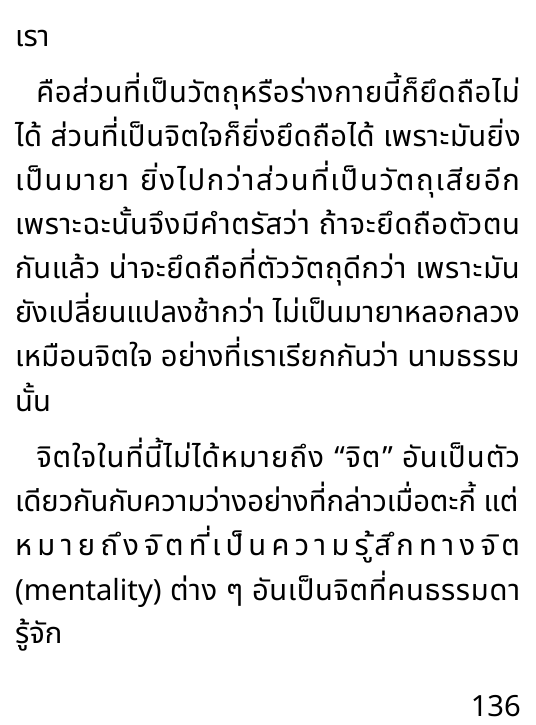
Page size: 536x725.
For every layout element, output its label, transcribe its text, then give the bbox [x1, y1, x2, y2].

text เรา [15, 15, 521, 59]
text จิตใจในที่นี้ไม่ได้หมายถึง “จิต” อันเป็นตัวเดียวกันกับความว่างอย่างที่กล่าวเมื่อตะกี้ แต่หมายถึงจิตที่เป็นความรู้สึกทางจิต (mentality) ต่าง ๆ อันเป็นจิตที่คนธรรมดารู้จัก [15, 437, 521, 657]
text คือส่วนที่เป็นวัตถุหรือร่างกายนี้ก็ยึดถือไม่ได้ ส่วนที่เป็นจิตใจก็ยิ่งยึดถือได้ เพราะมันยิ่งเป็นมายา ยิ่งไปกว่าส่วนที่เป็นวัตถุเสียอีก เพราะฉะนั้นจึงมีคำตรัสว่า ถ้าจะยึดถือตัวตนกันแล้ว น่าจะยึดถือที่ตัววัตถุดีกว่า เพราะมันยังเปลี่ยนแปลงช้ากว่า ไม่เป็นมายาหลอกลวงเหมือนจิตใจ อย่างที่เราเรียกกันว่า นามธรรม นั้น [15, 72, 521, 424]
